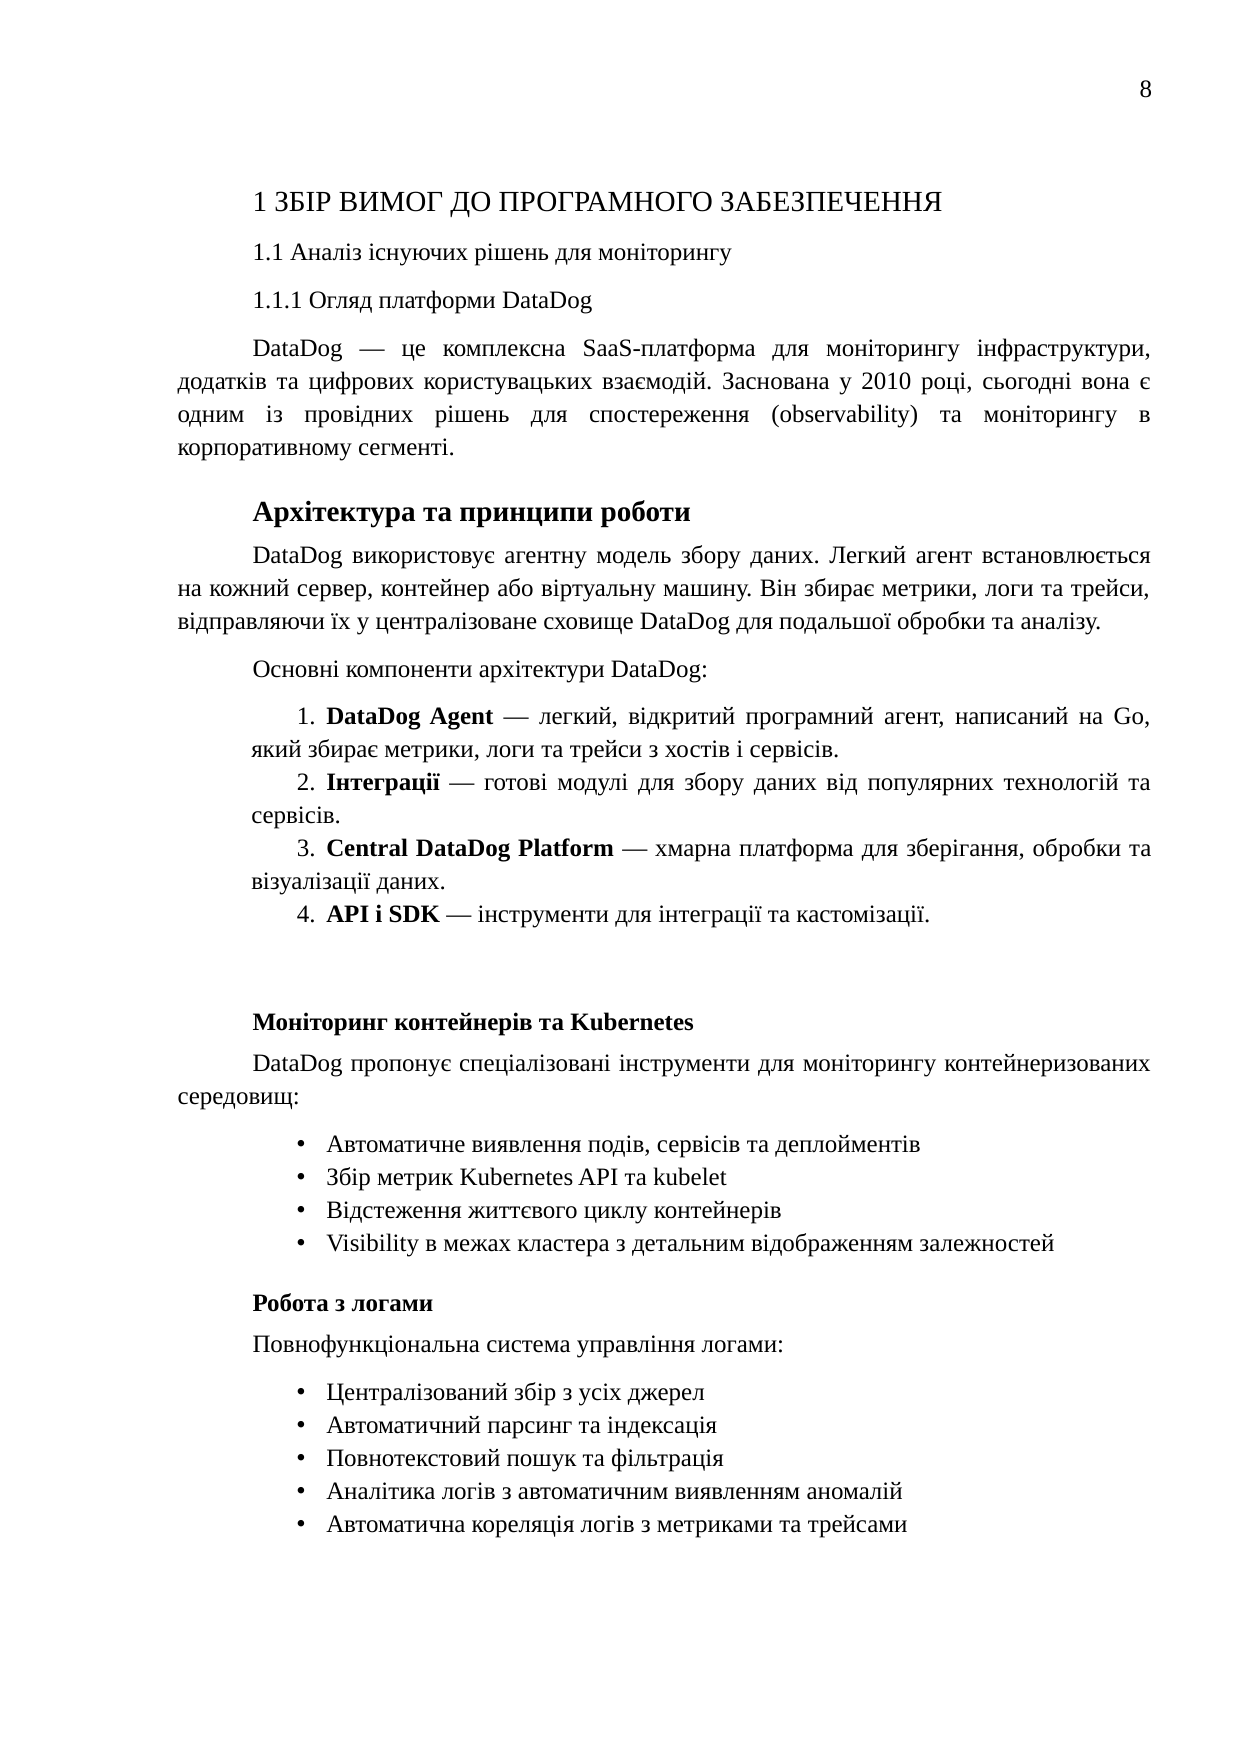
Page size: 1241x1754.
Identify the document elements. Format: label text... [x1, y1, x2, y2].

list Автоматичний парсинг та індексація [222, 1410, 1152, 1439]
text Повнофункціональна система управління логами: [177, 1329, 1152, 1358]
list Автоматичне виявлення подів, сервісів та деплойментів [222, 1129, 1152, 1158]
text DataDog використовує агентну модель збору даних. Легкий агент встановлюється на кожний сервер, контейнер або віртуальну машину. Він збирає метрики, логи та трейси, відправляючи їх у централізоване сховище DataDog для подальшої обробки та аналізу. [177, 540, 1152, 635]
list Інтеграції — готові модулі для збору даних від популярних технологій та сервісів. [222, 767, 1152, 829]
list API і SDK — інструменти для інтеграції та кастомізації. [222, 899, 1152, 928]
text 1.1.1 Огляд платформи DataDog [177, 285, 1152, 314]
list Збір метрик Kubernetes API та kubelet [222, 1162, 1152, 1191]
text Основні компоненти архітектури DataDog: [177, 654, 1152, 682]
text 1.1 Аналіз існуючих рішень для моніторингу [177, 237, 1152, 266]
subtitle Робота з логами [177, 1288, 1152, 1317]
text 1 ЗБІР ВИМОГ ДО ПРОГРАМНОГО ЗАБЕЗПЕЧЕННЯ [177, 184, 1152, 218]
list DataDog Agent — легкий, відкритий програмний агент, написаний на Go, який збирає метрики, логи та трейси з хостів і сервісів. [222, 701, 1152, 763]
list Автоматична кореляція логів з метриками та трейсами [222, 1509, 1152, 1538]
list Central DataDog Platform — хмарна платформа для зберігання, обробки та візуалізації даних. [222, 833, 1152, 895]
list Повнотекстовий пошук та фільтрація [222, 1443, 1152, 1472]
list Централізований збір з усіх джерел [222, 1377, 1152, 1406]
subtitle Архітектура та принципи роботи [177, 494, 1152, 527]
list Аналітика логів з автоматичним виявленням аномалій [222, 1476, 1152, 1505]
subtitle Моніторинг контейнерів та Kubernetes [177, 1007, 1152, 1036]
text DataDog — це комплексна SaaS-платформа для моніторингу інфраструктури, додатків та цифрових користувацьких взаємодій. Заснована у 2010 році, сьогодні вона є одним із провідних рішень для спостереження (observability) та моніторингу в корпоративному сегменті. [177, 333, 1152, 461]
text DataDog пропонує спеціалізовані інструменти для моніторингу контейнеризованих середовищ: [177, 1048, 1152, 1110]
list Visibility в межах кластера з детальним відображенням залежностей [222, 1228, 1152, 1257]
list Відстеження життєвого циклу контейнерів [222, 1195, 1152, 1224]
